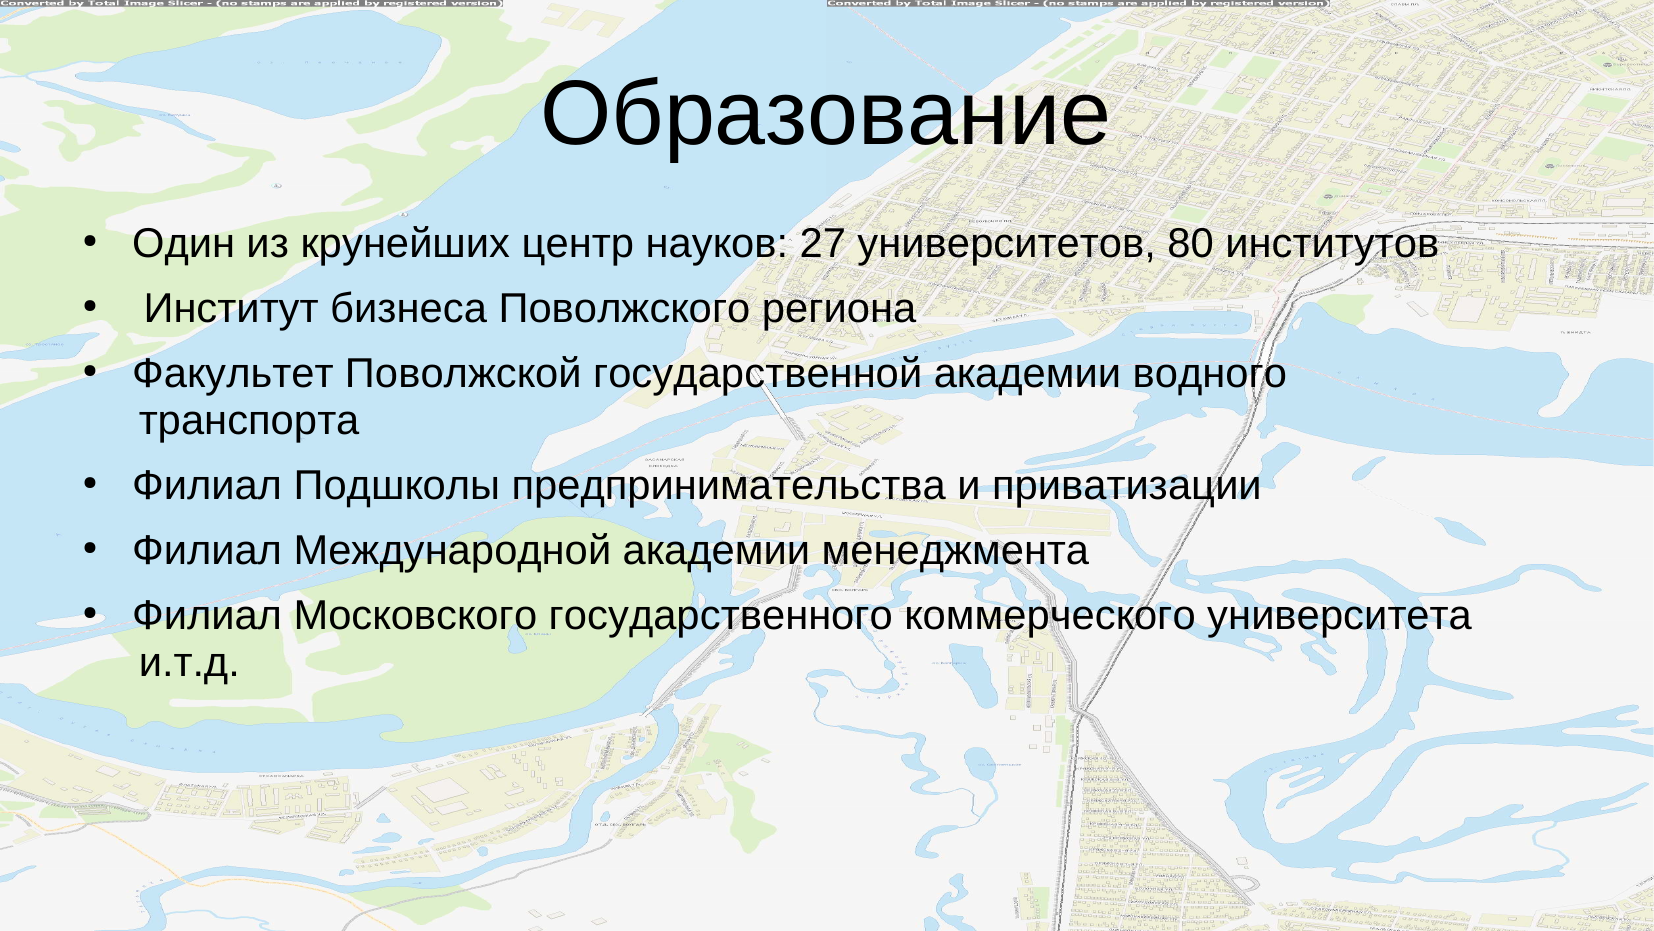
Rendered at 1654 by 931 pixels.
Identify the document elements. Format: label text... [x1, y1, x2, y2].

list Один из крунейших центр науков: 27 университетов, 80 институтов Институт бизнеса Поволжского региона Факультет Поволжской государственной академии водного транспорта Филиал Подшколы предпринимательства и приватизации Филиал Международной академии менеджмента Филиал Московского государственного коммерческого университета и.т.д. [82, 217, 1516, 757]
title Образование [82, 36, 1570, 192]
